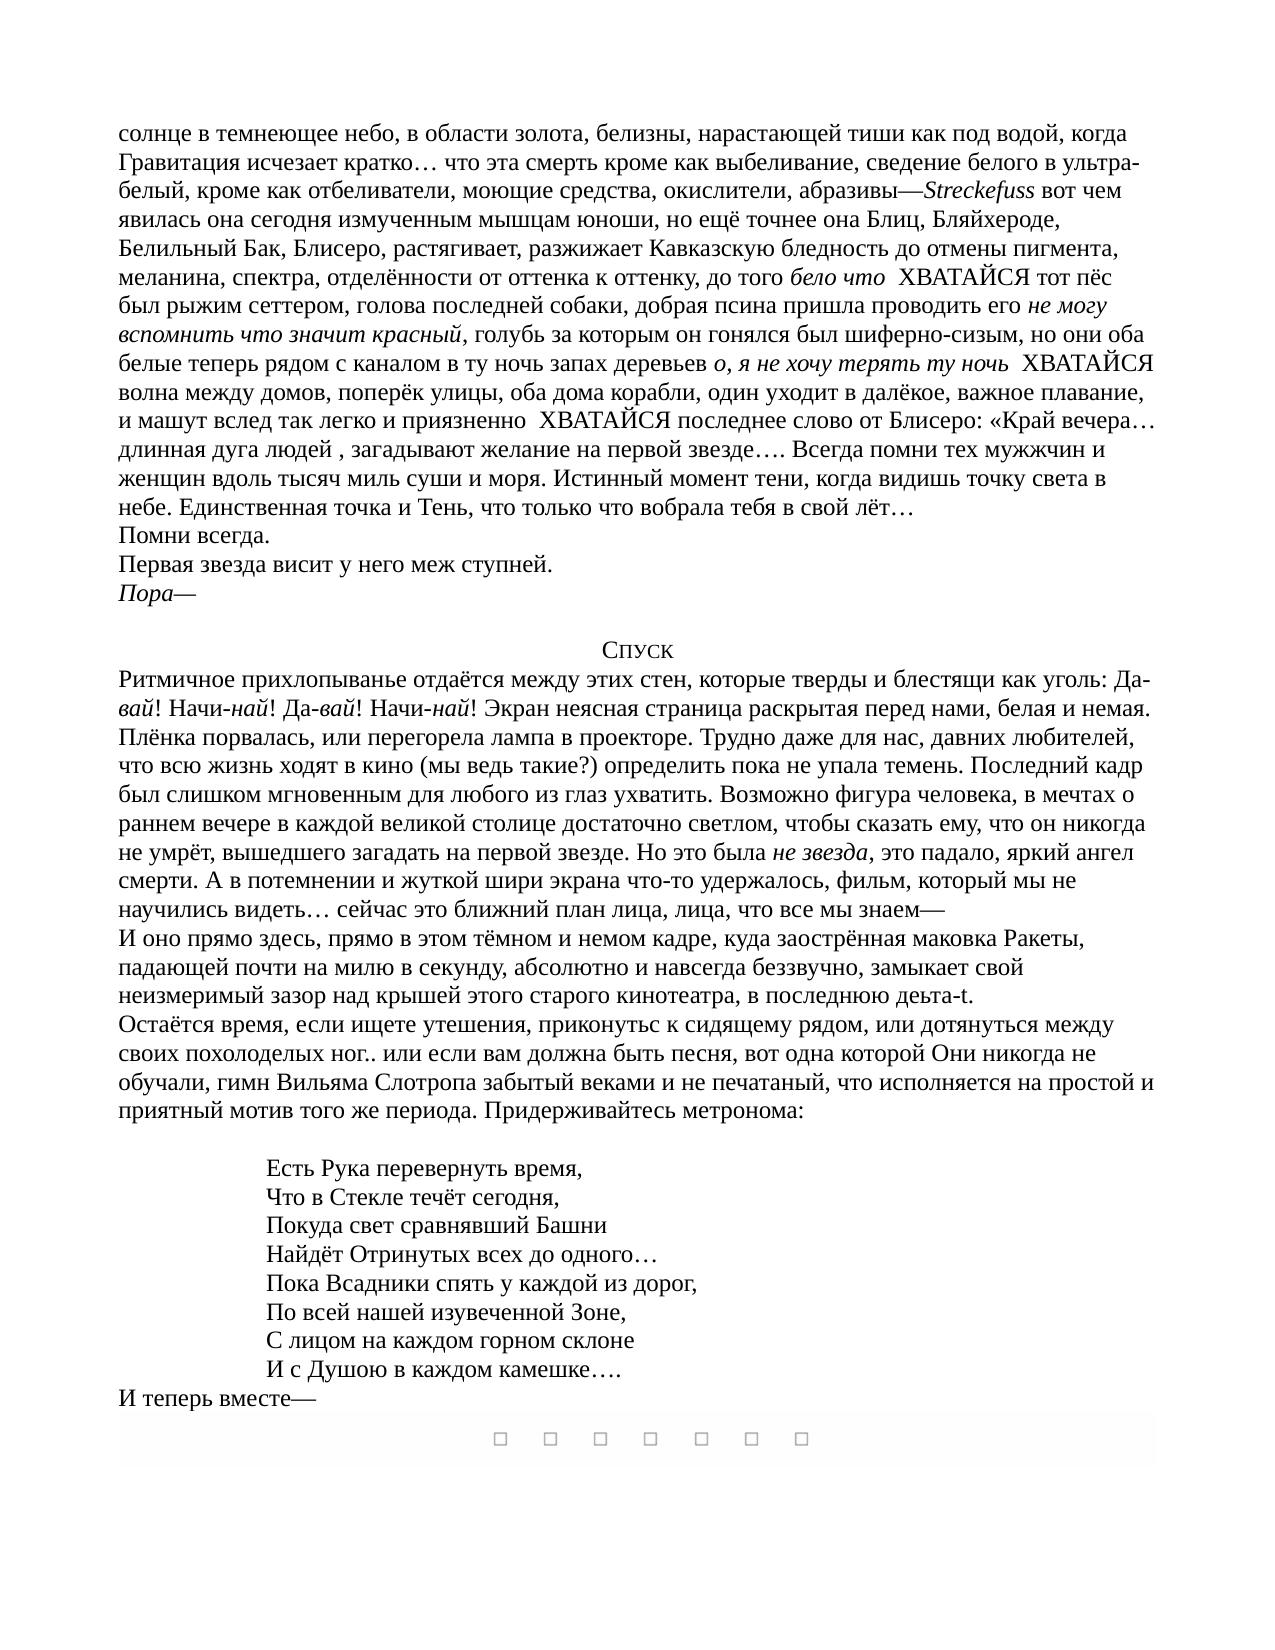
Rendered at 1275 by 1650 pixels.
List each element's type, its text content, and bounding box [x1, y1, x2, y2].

text Есть Рука перевернуть время, [266, 1153, 1157, 1182]
text Найдёт Отринутых всех до одного… [266, 1239, 1157, 1268]
text И оно прямо здесь, прямо в этом тёмном и немом кадре, куда заострённая маковка Ракеты, падающей почти на милю в секунду, абсолютно и навсегда беззвучно, замыкает свой неизмеримый зазор над крышей этого старого кинотеатра, в последнюю деьта-t. [118, 923, 1157, 1009]
text По всей нашей изувеченной Зоне, [266, 1297, 1157, 1326]
text Пока Всадники спять у каждой из дорог, [266, 1268, 1157, 1297]
text Пора— [118, 578, 1157, 607]
text Помни всегда. [118, 521, 1157, 549]
text И теперь вместе— [118, 1383, 1157, 1411]
text солнце в темнеющее небо, в области золота, белизны, нарастающей тиши как под водой, когда Гравитация исчезает кратко… что эта смерть кроме как выбеливание, сведение белого в ультра-белый, кроме как отбеливатели, моющие средства, окислители, абразивы—Streckefuss вот чем явилась она сегодня измученным мышцам юноши, но ещё точнее она Блиц, Бляйхероде, Белильный Бак, Блисеро, растягивает, разжижает Кавказскую бледность до отмены пигмента, меланина, спектра, отделённости от оттенка к оттенку, до того бело что ХВАТАЙСЯ тот пёс был рыжим сеттером, голова последней собаки, добрая псина пришла проводить его не могу вспомнить что значит красный, голубь за которым он гонялся был шиферно-сизым, но они оба белые теперь рядом с каналом в ту ночь запах деревьев о, я не хочу терять ту ночь ХВАТАЙСЯ волна между домов, поперёк улицы, оба дома корабли, один уходит в далёкое, важное плавание, и машут вслед так легко и приязненно ХВАТАЙСЯ последнее слово от Блисеро: «Край вечера… длинная дуга людей , загадывают желание на первой звезде…. Всегда помни тех мужжчин и женщин вдоль тысяч миль суши и моря. Истинный момент тени, когда видишь точку света в небе. Единственная точка и Тень, что только что вобрала тебя в свой лёт… [118, 118, 1157, 521]
text Что в Стекле течёт сегодня, [266, 1182, 1157, 1211]
text Ритмичное прихлопыванье отдаётся между этих стен, которые тверды и блестящи как уголь: Да-вай! Начи-най! Да-вай! Начи-най! Экран неясная страница раскрытая перед нами, белая и немая. Плёнка порвалась, или перегорела лампа в проекторе. Трудно даже для нас, давних любителей, что всю жизнь ходят в кино (мы ведь такие?) определить пока не упала темень. Последний кадр был слишком мгновенным для любого из глаз ухватить. Возможно фигура человека, в мечтах о раннем вечере в каждой великой столице достаточно светлом, чтобы сказать ему, что он никогда не умрёт, вышедшего загадать на первой звезде. Но это была не звезда, это падало, яркий ангел смерти. А в потемнении и жуткой шири экрана что-то удержалось, фильм, который мы не научились видеть… сейчас это ближний план лица, лица, что все мы знаем— [118, 664, 1157, 923]
text Первая звезда висит у него меж ступней. [118, 549, 1157, 578]
text Спуск [118, 636, 1157, 664]
picture [118, 1411, 1157, 1467]
text И с Душою в каждом камешке…. [266, 1354, 1157, 1383]
text Покуда свет сравнявший Башни [266, 1211, 1157, 1239]
text Остаётся время, если ищете утешения, приконутьс к сидящему рядом, или дотянуться между своих похолоделых ног.. или если вам должна быть песня, вот одна которой Они никогда не обучали, гимн Вильяма Слотропа забытый веками и не печатаный, что исполняется на простой и приятный мотив того же периода. Придерживайтесь метронома: [118, 1009, 1157, 1124]
text С лицом на каждом горном склоне [266, 1326, 1157, 1354]
